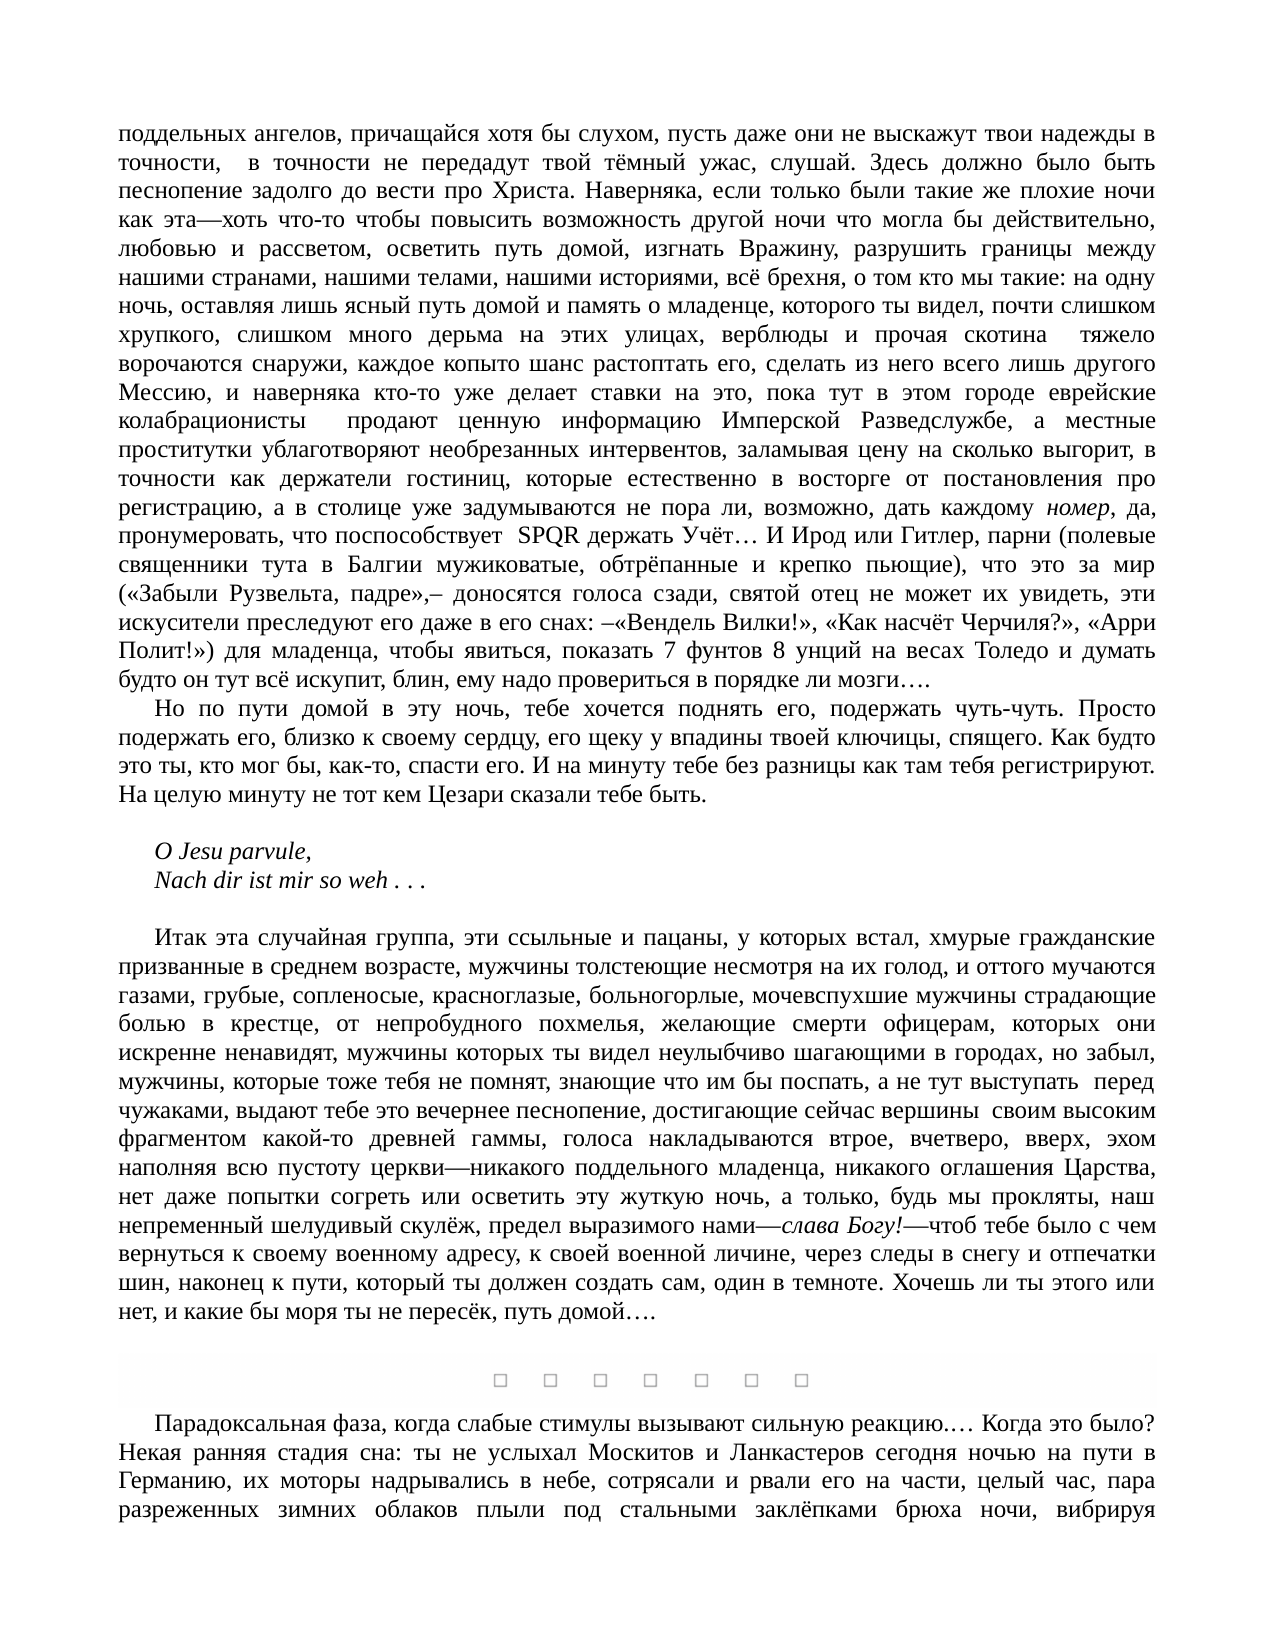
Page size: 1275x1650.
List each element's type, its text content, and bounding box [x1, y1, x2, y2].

text Парадоксальная фаза, когда слабые стимулы вызывают сильную реакцию.… Когда это было? Некая ранняя стадия сна: ты не услыхал Москитов и Ланкастеров сегодня ночью на пути в Германию, их моторы надрывались в небе, сотрясали и рвали его на части, целый час, пара разреженных зимних облаков плыли под стальными заклёпками брюха ночи, вибрируя [118, 1408, 1157, 1523]
text поддельных ангелов, причащайся хотя бы слухом, пусть даже они не выскажут твои надежды в точности, в точности не передадут твой тёмный ужас, слушай. Здесь должно было быть песнопение задолго до вести про Христа. Наверняка, если только были такие же плохие ночи как эта—хоть что-то чтобы повысить возможность другой ночи что могла бы действительно, любовью и рассветом, осветить путь домой, изгнать Вражину, разрушить границы между нашими странами, нашими телами, нашими историями, всё брехня, о том кто мы такие: на одну ночь, оставляя лишь ясный путь домой и память о младенце, которого ты видел, почти слишком хрупкого, слишком много дерьма на этих улицах, верблюды и прочая скотина тяжело ворочаются снаружи, каждое копыто шанс растоптать его, сделать из него всего лишь другого Мессию, и наверняка кто-то уже делает ставки на это, пока тут в этом городе еврейские колабрационисты продают ценную информацию Имперской Разведслужбе, а местные проститутки ублаготворяют необрезанных интервентов, заламывая цену на сколько выгорит, в точности как держатели гостиниц, которые естественно в восторге от постановления про регистрацию, а в столице уже задумываются не пора ли, возможно, дать каждому номер, да, пронумеровать, что поспособствует SPQR держать Учёт… И Ирод или Гитлер, парни (полевые священники тута в Балгии мужиковатые, обтрёпанные и крепко пьющие), что это за мир («Забыли Рузвельта, падре»,– доносятся голоса сзади, святой отец не может их увидеть, эти искусители преследуют его даже в его снах: –«Вендель Вилки!», «Как насчёт Черчиля?», «Арри Полит!») для младенца, чтобы явиться, показать 7 фунтов 8 унций на весах Толедо и думать будто он тут всё искупит, блин, ему надо провериться в порядке ли мозги…. [118, 118, 1157, 693]
text O Jesu parvule, [118, 836, 1157, 865]
text Nach dir ist mir so weh . . . [118, 865, 1157, 894]
text Но по пути домой в эту ночь, тебе хочется поднять его, подержать чуть-чуть. Просто подержать его, близко к своему сердцу, его щеку у впадины твоей ключицы, спящего. Как будто это ты, кто мог бы, как-то, спасти его. И на минуту тебе без разницы как там тебя регистрируют. На целую минуту не тот кем Цезари сказали тебе быть. [118, 693, 1157, 808]
text Итак эта случайная группа, эти ссыльные и пацаны, у которых встал, хмурые гражданские призванные в среднем возрасте, мужчины толстеющие несмотря на их голод, и оттого мучаются газами, грубые, сопленосые, красноглазые, больногорлые, мочевспухшие мужчины страдающие болью в крестце, от непробудного похмелья, желающие смерти офицерам, которых они искренне ненавидят, мужчины которых ты видел неулыбчиво шагающими в городах, но забыл, мужчины, которые тоже тебя не помнят, знающие что им бы поспать, а не тут выступать перед чужаками, выдают тебе это вечернее песнопение, достигающие сейчас вершины своим высоким фрагментом какой-то древней гаммы, голоса накладываются втрое, вчетверо, вверх, эхом наполняя всю пустоту церкви—никакого поддельного младенца, никакого оглашения Царства, нет даже попытки согреть или осветить эту жуткую ночь, а только, будь мы прокляты, наш непременный шелудивый скулёж, предел выразимого нами—слава Богу!—чтоб тебе было с чем вернуться к своему военному адресу, к своей военной личине, через следы в снегу и отпечатки шин, наконец к пути, который ты должен создать сам, один в темноте. Хочешь ли ты этого или нет, и какие бы моря ты не пересёк, путь домой…. [118, 922, 1157, 1325]
picture [118, 1353, 1157, 1408]
